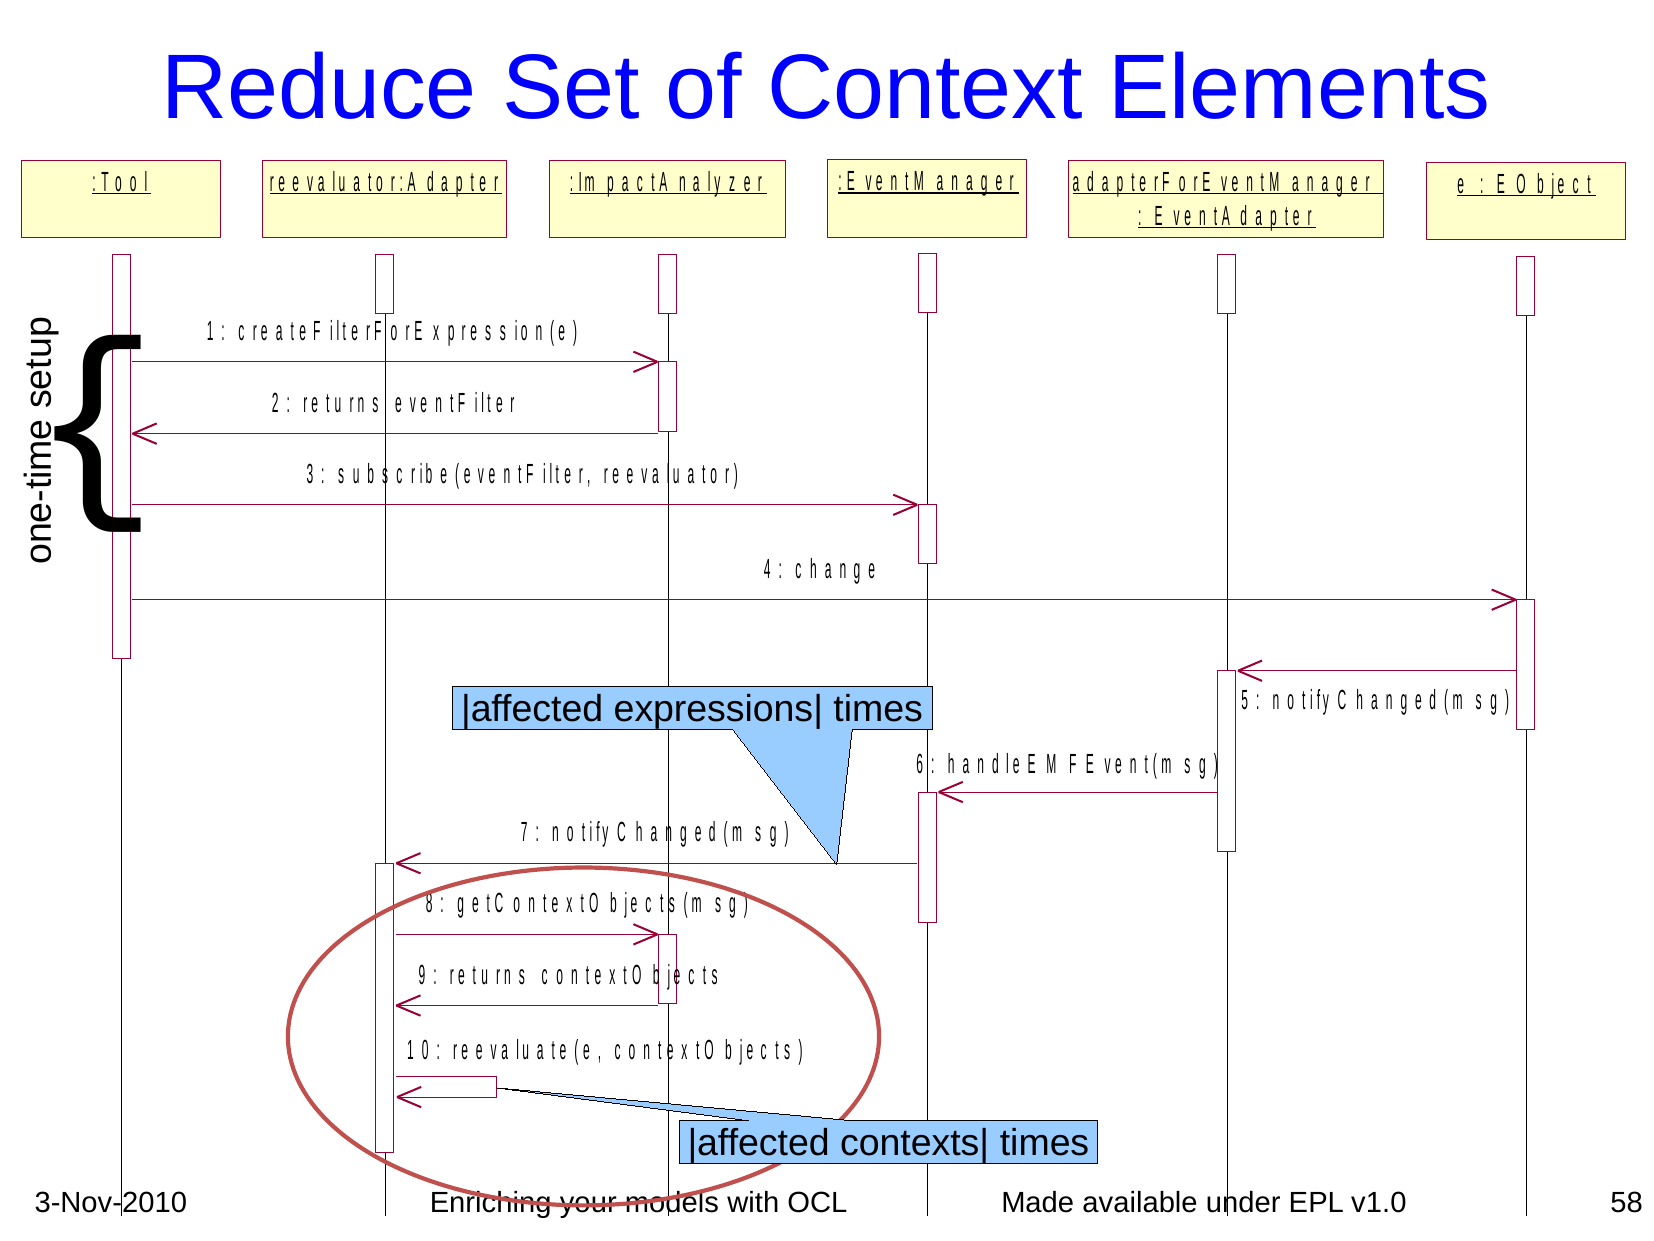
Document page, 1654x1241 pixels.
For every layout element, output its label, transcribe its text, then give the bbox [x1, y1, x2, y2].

text_box { [67, 304, 174, 560]
text_box one-time setup [9, 302, 67, 580]
text_box |affected expressions| times [452, 686, 933, 865]
text_box |affected contexts| times [496, 1087, 1098, 1164]
title Reduce Set of Context Elements [82, 19, 1571, 155]
picture [0, 103, 1654, 1241]
